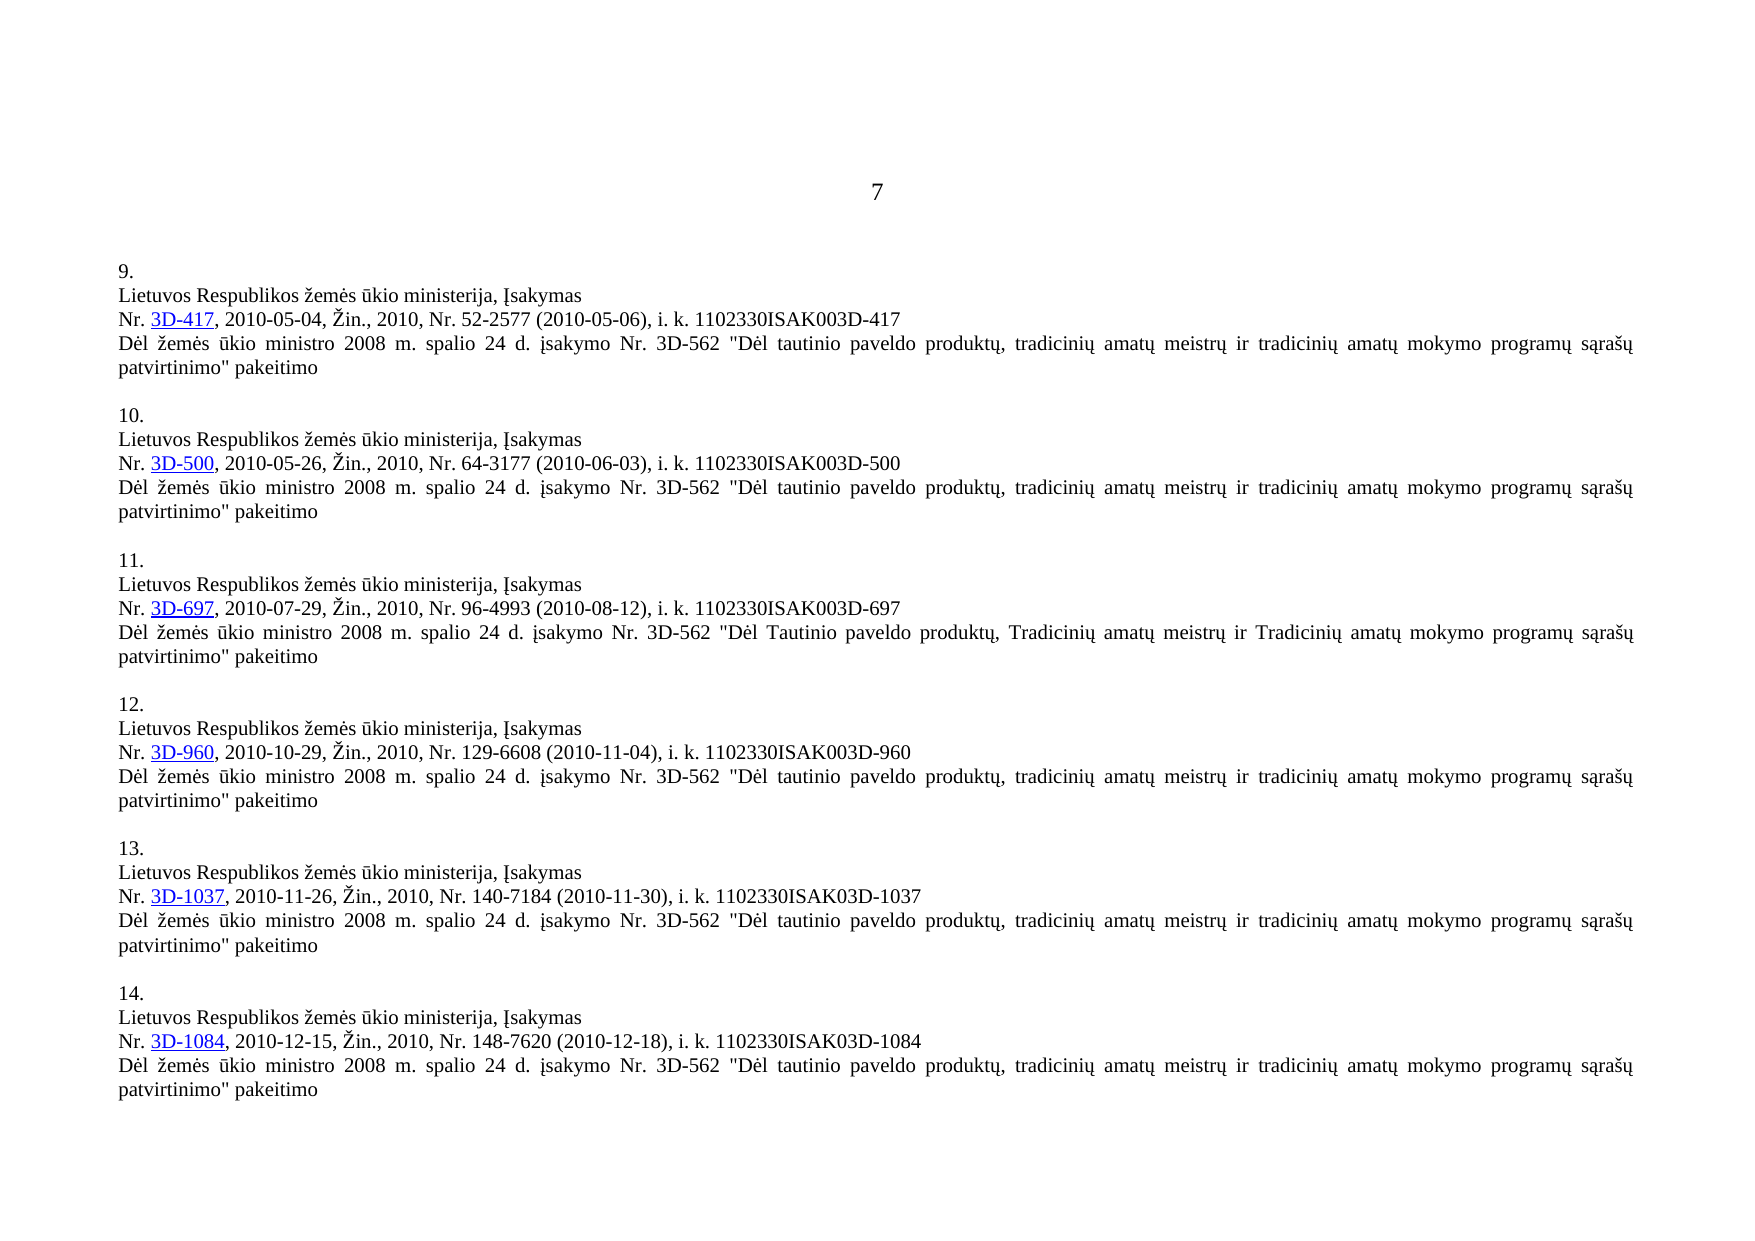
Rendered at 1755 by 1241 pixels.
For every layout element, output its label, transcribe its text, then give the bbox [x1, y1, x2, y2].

text Dėl žemės ūkio ministro 2008 m. spalio 24 d. įsakymo Nr. 3D-562 "Dėl tautinio paveldo produktų, tradicinių amatų meistrų ir tradicinių amatų mokymo programų sąrašų patvirtinimo" pakeitimo [118, 331, 1636, 379]
text 14. [118, 981, 1636, 1005]
text Nr. 3D-960, 2010-10-29, Žin., 2010, Nr. 129-6608 (2010-11-04), i. k. 1102330ISAK003D-960 [118, 740, 1636, 764]
text Nr. 3D-417, 2010-05-04, Žin., 2010, Nr. 52-2577 (2010-05-06), i. k. 1102330ISAK003D-417 [118, 307, 1636, 331]
text Nr. 3D-697, 2010-07-29, Žin., 2010, Nr. 96-4993 (2010-08-12), i. k. 1102330ISAK003D-697 [118, 596, 1636, 620]
text 11. [118, 547, 1636, 572]
text Nr. 3D-1037, 2010-11-26, Žin., 2010, Nr. 140-7184 (2010-11-30), i. k. 1102330ISAK03D-1037 [118, 884, 1636, 908]
text Dėl žemės ūkio ministro 2008 m. spalio 24 d. įsakymo Nr. 3D-562 "Dėl tautinio paveldo produktų, tradicinių amatų meistrų ir tradicinių amatų mokymo programų sąrašų patvirtinimo" pakeitimo [118, 908, 1636, 957]
text Dėl žemės ūkio ministro 2008 m. spalio 24 d. įsakymo Nr. 3D-562 "Dėl tautinio paveldo produktų, tradicinių amatų meistrų ir tradicinių amatų mokymo programų sąrašų patvirtinimo" pakeitimo [118, 475, 1636, 523]
text Dėl žemės ūkio ministro 2008 m. spalio 24 d. įsakymo Nr. 3D-562 "Dėl tautinio paveldo produktų, tradicinių amatų meistrų ir tradicinių amatų mokymo programų sąrašų patvirtinimo" pakeitimo [118, 764, 1636, 812]
text Nr. 3D-500, 2010-05-26, Žin., 2010, Nr. 64-3177 (2010-06-03), i. k. 1102330ISAK003D-500 [118, 451, 1636, 475]
text Lietuvos Respublikos žemės ūkio ministerija, Įsakymas [118, 716, 1636, 740]
text 12. [118, 692, 1636, 716]
text Nr. 3D-1084, 2010-12-15, Žin., 2010, Nr. 148-7620 (2010-12-18), i. k. 1102330ISAK03D-1084 [118, 1029, 1636, 1053]
text Lietuvos Respublikos žemės ūkio ministerija, Įsakymas [118, 572, 1636, 596]
text 13. [118, 836, 1636, 860]
text Lietuvos Respublikos žemės ūkio ministerija, Įsakymas [118, 283, 1636, 307]
text Lietuvos Respublikos žemės ūkio ministerija, Įsakymas [118, 427, 1636, 451]
text Dėl žemės ūkio ministro 2008 m. spalio 24 d. įsakymo Nr. 3D-562 "Dėl tautinio paveldo produktų, tradicinių amatų meistrų ir tradicinių amatų mokymo programų sąrašų patvirtinimo" pakeitimo [118, 1053, 1636, 1101]
text 10. [118, 403, 1636, 427]
text Lietuvos Respublikos žemės ūkio ministerija, Įsakymas [118, 1005, 1636, 1029]
text Dėl žemės ūkio ministro 2008 m. spalio 24 d. įsakymo Nr. 3D-562 "Dėl Tautinio paveldo produktų, Tradicinių amatų meistrų ir Tradicinių amatų mokymo programų sąrašų patvirtinimo" pakeitimo [118, 620, 1636, 668]
text Lietuvos Respublikos žemės ūkio ministerija, Įsakymas [118, 860, 1636, 884]
text 9. [118, 259, 1636, 283]
